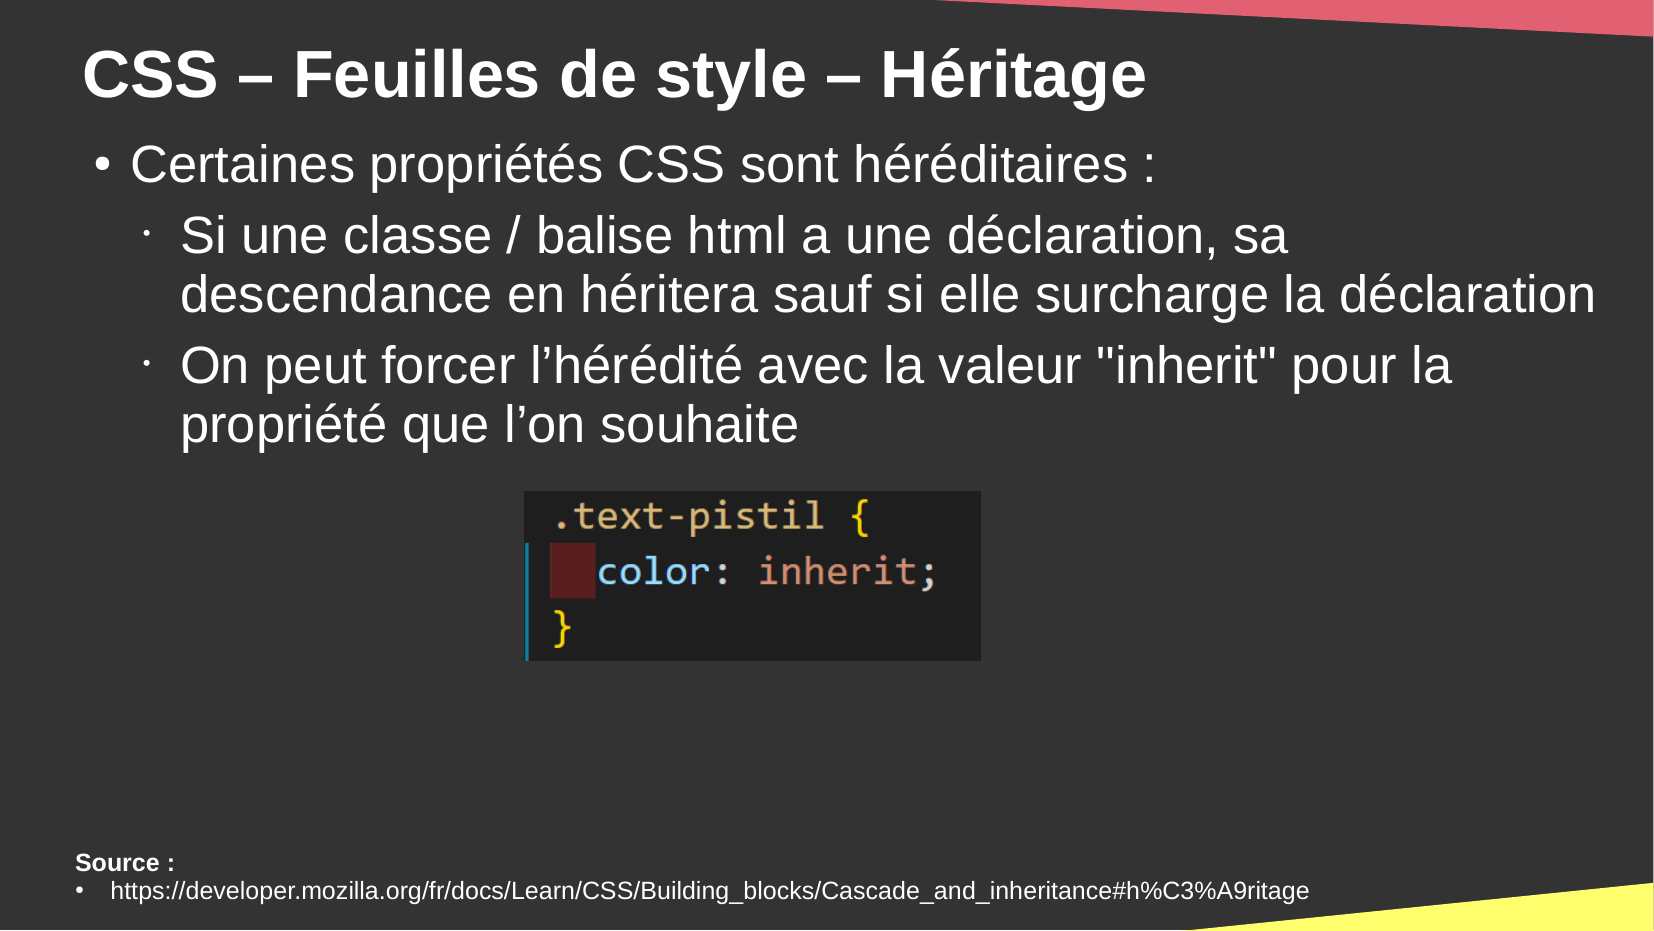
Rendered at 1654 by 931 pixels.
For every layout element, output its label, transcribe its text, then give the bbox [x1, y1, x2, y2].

text_box Source : https://developer.mozilla.org/fr/docs/Learn/CSS/Building_blocks/Cascade_and_inheritance#h%C3%A9ritage [60, 841, 1546, 913]
title CSS – Feuilles de style – Héritage [82, 37, 1571, 122]
text_box [933, 0, 1654, 37]
picture [524, 491, 981, 661]
list Certaines propriétés CSS sont héréditaires : Si une classe / balise html a une déclaration, sa descendance en héritera sauf si elle surcharge la déclaration On peut forcer l’hérédité avec la valeur "inherit" pour la propriété que l’on souhaite [80, 135, 1605, 507]
text_box [1181, 882, 1654, 931]
